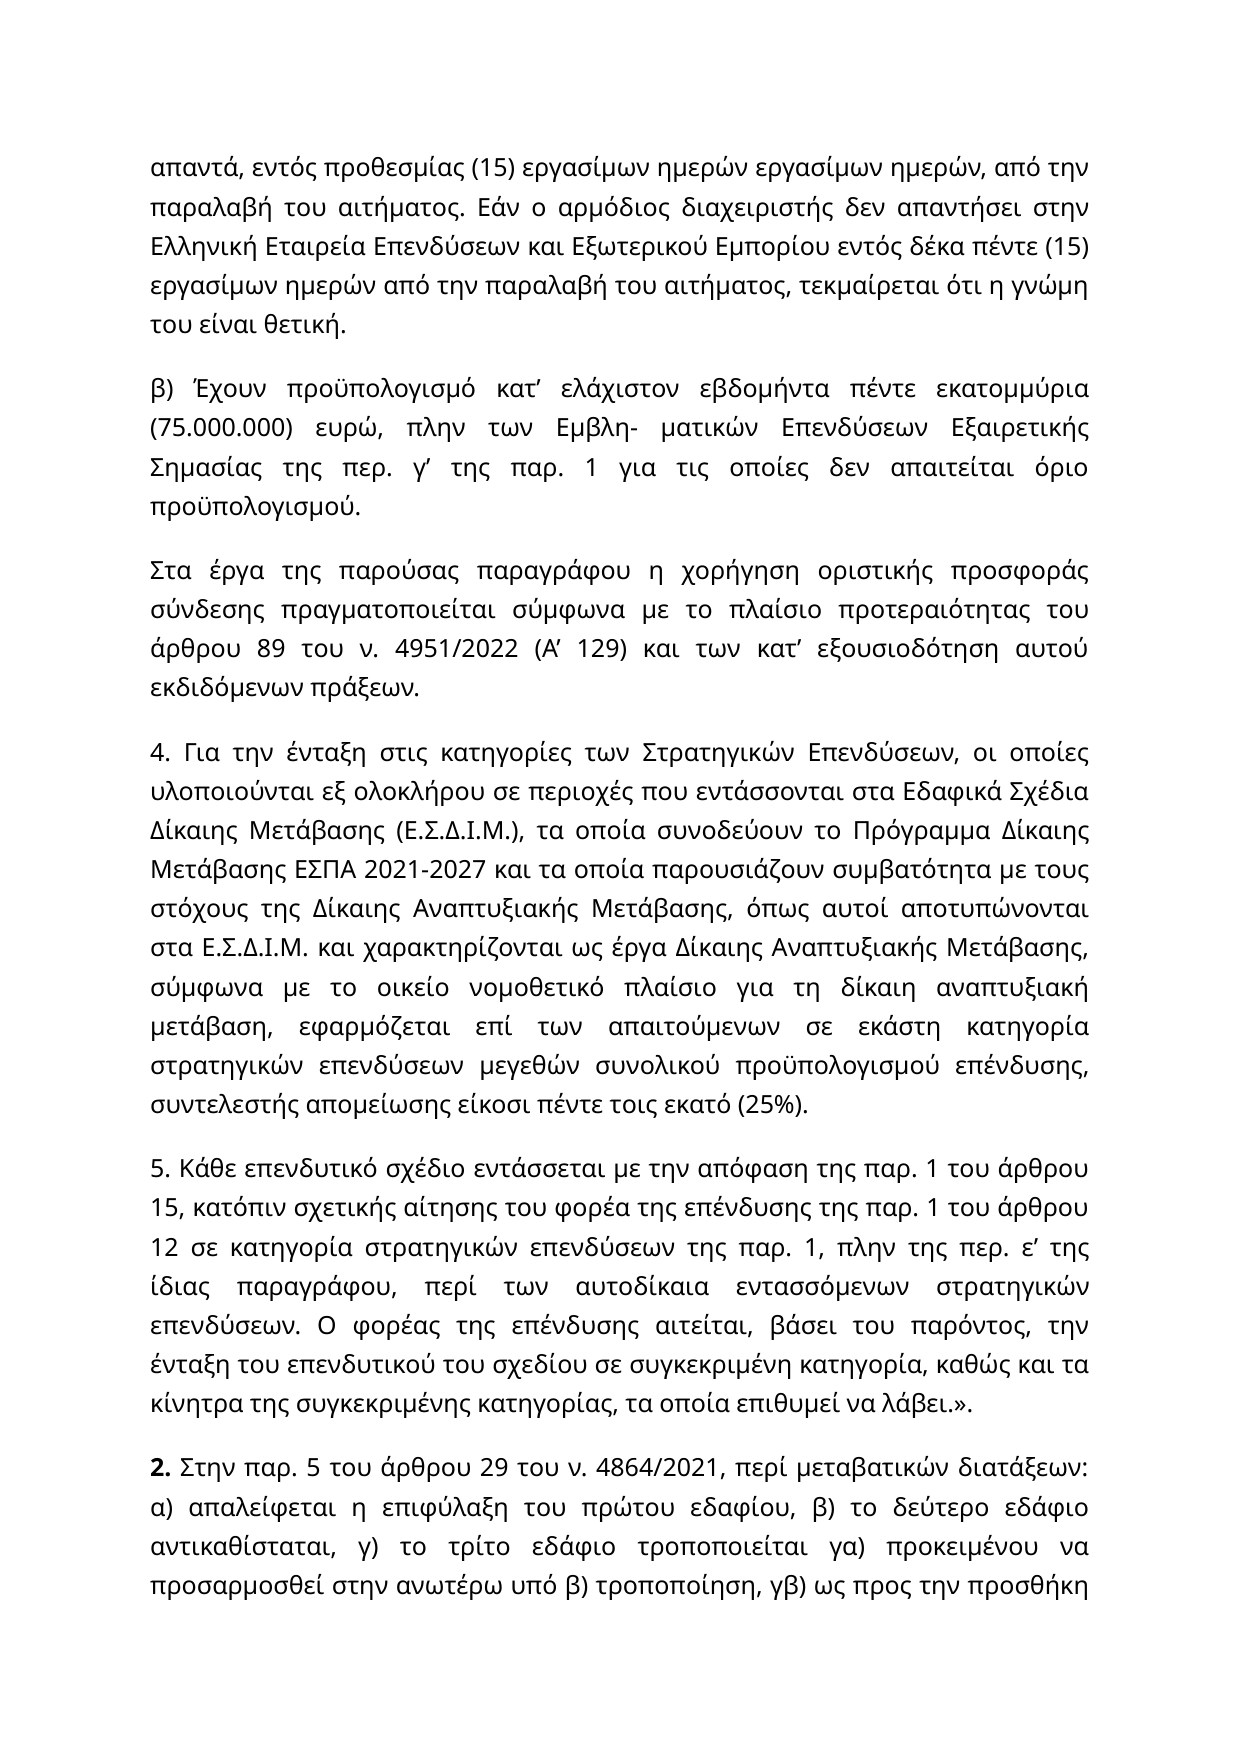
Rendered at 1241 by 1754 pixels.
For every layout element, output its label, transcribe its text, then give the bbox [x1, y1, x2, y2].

text 5. Κάθε επενδυτικό σχέδιο εντάσσεται με την απόφαση της παρ. 1 του άρθρου 15, κατόπιν σχετικής αίτησης του φορέα της επένδυσης της παρ. 1 του άρθρου 12 σε κατηγορία στρατηγικών επενδύσεων της παρ. 1, πλην της περ. ε’ της ίδιας παραγράφου, περί των αυτοδίκαια εντασσόμενων στρατηγικών επενδύσεων. Ο φορέας της επένδυσης αιτείται, βάσει του παρόντος, την ένταξη του επενδυτικού του σχεδίου σε συγκεκριμένη κατηγορία, καθώς και τα κίνητρα της συγκεκριμένης κατηγορίας, τα οποία επιθυμεί να λάβει.». [150, 1151, 1090, 1420]
text β) Έχουν προϋπολογισμό κατ’ ελάχιστον εβδομήντα πέντε εκατομμύρια (75.000.000) ευρώ, πλην των Εμβλη- ματικών Επενδύσεων Εξαιρετικής Σημασίας της περ. γ’ της παρ. 1 για τις οποίες δεν απαιτείται όριο προϋπολογισμού. [150, 371, 1090, 522]
text 2. Στην παρ. 5 του άρθρου 29 του ν. 4864/2021, περί μεταβατικών διατάξεων: α) απαλείφεται η επιφύλαξη του πρώτου εδαφίου, β) το δεύτερο εδάφιο αντικαθίσταται, γ) το τρίτο εδάφιο τροποποιείται γα) προκειμένου να προσαρμοσθεί στην ανωτέρω υπό β) τροποποίηση, γβ) ως προς την προσθήκη [150, 1450, 1090, 1602]
text Στα έργα της παρούσας παραγράφου η χορήγηση οριστικής προσφοράς σύνδεσης πραγματοποιείται σύμφωνα με το πλαίσιο προτεραιότητας του άρθρου 89 του ν. 4951/2022 (Α’ 129) και των κατ’ εξουσιοδότηση αυτού εκδιδόμενων πράξεων. [150, 552, 1090, 704]
text 4. Για την ένταξη στις κατηγορίες των Στρατηγικών Επενδύσεων, οι οποίες υλοποιούνται εξ ολοκλήρου σε περιοχές που εντάσσονται στα Εδαφικά Σχέδια Δίκαιης Μετάβασης (Ε.Σ.Δ.Ι.Μ.), τα οποία συνοδεύουν το Πρόγραμμα Δίκαιης Μετάβασης ΕΣΠΑ 2021-2027 και τα οποία παρουσιάζουν συμβατότητα με τους στόχους της Δίκαιης Αναπτυξιακής Μετάβασης, όπως αυτοί αποτυπώνονται στα Ε.Σ.Δ.Ι.Μ. και χαρακτηρίζονται ως έργα Δίκαιης Αναπτυξιακής Μετάβασης, σύμφωνα με το οικείο νομοθετικό πλαίσιο για τη δίκαιη αναπτυξιακή μετάβαση, εφαρμόζεται επί των απαιτούμενων σε εκάστη κατηγορία στρατηγικών επενδύσεων μεγεθών συνολικού προϋπολογισμού επένδυσης, συντελεστής απομείωσης είκοσι πέντε τοις εκατό (25%). [150, 734, 1090, 1121]
text απαντά, εντός προθεσμίας (15) εργασίμων ημερών εργασίμων ημερών, από την παραλαβή του αιτήματος. Εάν ο αρμόδιος διαχειριστής δεν απαντήσει στην Ελληνική Εταιρεία Επενδύσεων και Εξωτερικού Εμπορίου εντός δέκα πέντε (15) εργασίμων ημερών από την παραλαβή του αιτήματος, τεκμαίρεται ότι η γνώμη του είναι θετική. [150, 150, 1090, 341]
